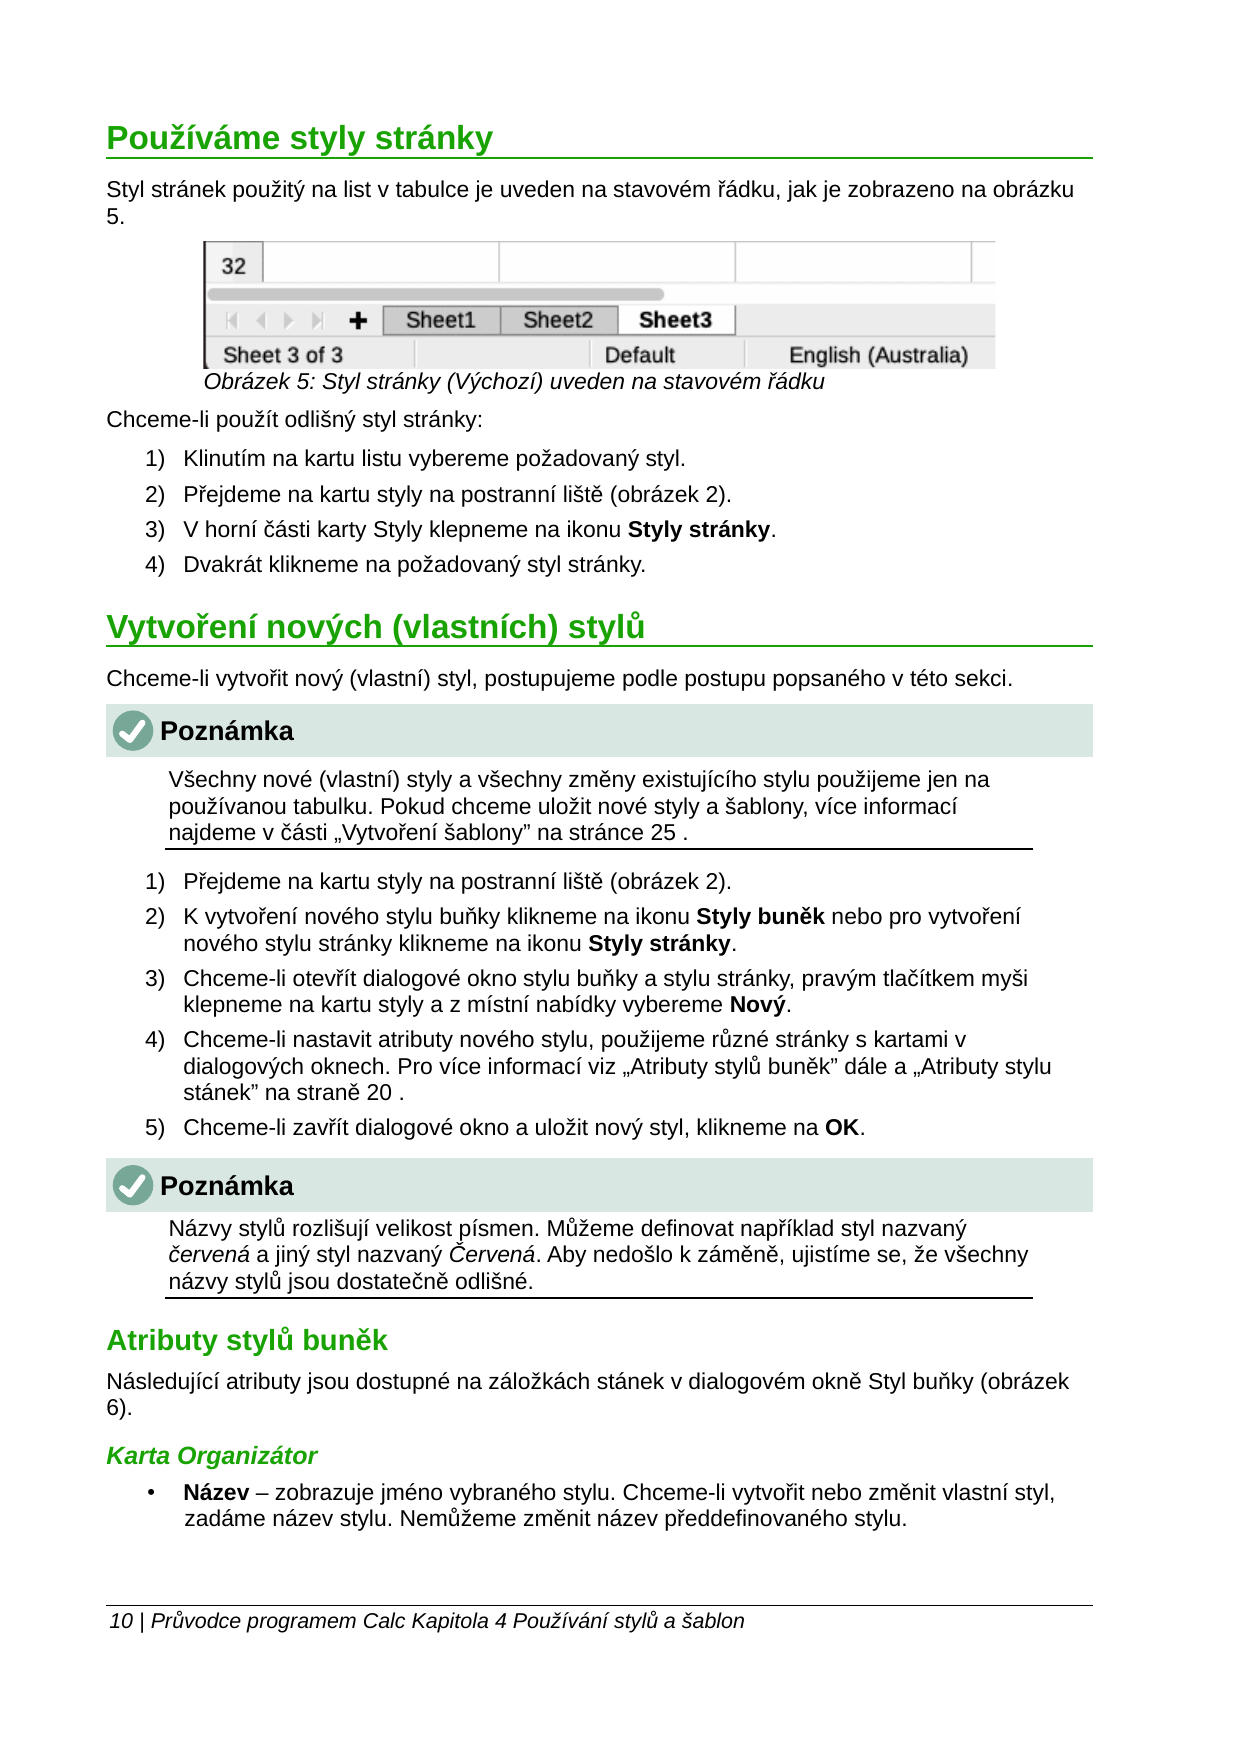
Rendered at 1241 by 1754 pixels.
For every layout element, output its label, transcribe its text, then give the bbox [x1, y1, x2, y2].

subtitle Atributy stylů buněk [106, 1323, 1093, 1356]
subtitle Vytvoření nových (vlastních) stylů [106, 607, 1093, 645]
list Chceme-li nastavit atributy nového stylu, použijeme různé stránky s kartami v dialogových oknech. Pro více informací viz „Atributy stylu buněk” dále a „Atributy stylu stránek” na straně 18 . [165, 1026, 1093, 1106]
picture [203, 241, 996, 369]
list Přejdeme na kartu styly na postranní liště (obrázek 2). [165, 481, 1093, 507]
text Všechny nové (vlastní) styly a všechny změny existujícího stylu použijeme jen na používanou tabulku. Pokud chceme uložit nové styly a šablony, více informací najdeme v části „Vytvoření šablony” na stránce 23 . [165, 763, 1033, 848]
text Názvy stylů rozlišují velikost písmen. Můžeme definovat například styl nazvaný červená a jiný styl nazvaný Červená. Aby nedošlo k záměně, ujistíme se, že všechny názvy stylů jsou dostatečně odlišné. [165, 1212, 1033, 1297]
list Přejdeme na kartu styly na postranní liště (obrázek 2). [165, 868, 1093, 894]
text Chceme-li použít odlišný styl stránky: [106, 406, 1093, 433]
subtitle Karta Organizátor [106, 1441, 1093, 1470]
list Chceme-li zavřít dialogové okno a uložit nový styl, klikneme na OK. [165, 1114, 1093, 1141]
list Dvakrát klikneme na požadovaný styl stránky. [165, 551, 1093, 577]
list V horní části karty Styly klepneme na ikonu Styly stránky. [165, 516, 1093, 542]
list Klinutím na kartu listu vybereme požadovaný styl. [165, 445, 1093, 472]
subtitle Poznámka [106, 1158, 1093, 1212]
list Chceme-li otevřít dialogové okno stylu buňky a stylu stránky, pravým tlačítkem myši klepneme na kartu styly a z místní nabídky vybereme Nový. [165, 965, 1093, 1018]
text Obrázek 5: Styl stránky (Výchozí) uveden na stavovém řádku [203, 369, 996, 394]
list K vytvoření nového stylu buňky klikneme na ikonu Styly buněk nebo pro vytvoření nového stylu stránky klikneme na ikonu Styly stránky. [165, 903, 1093, 956]
list Chceme-li vytvořit nový (vlastní) styl, postupujeme podle postupu popsaného v této sekci. [106, 665, 1093, 691]
list Název – zobrazuje jméno vybraného stylu. Chceme-li vytvořit nebo změnit vlastní styl, zadáme název stylu. Nemůžeme změnit název předdefinovaného stylu. [144, 1476, 1093, 1534]
text Následující atributy jsou dostupné na záložkách stánek v dialogovém okně Styl buňky (obrázek 6). [106, 1368, 1093, 1421]
subtitle Používáme styly stránky [106, 118, 1093, 157]
text Styl stránek použitý na list v tabulce je uveden na stavovém řádku, jak je zobrazeno na obrázku 5. [106, 176, 1093, 229]
subtitle Poznámka [106, 704, 1093, 757]
